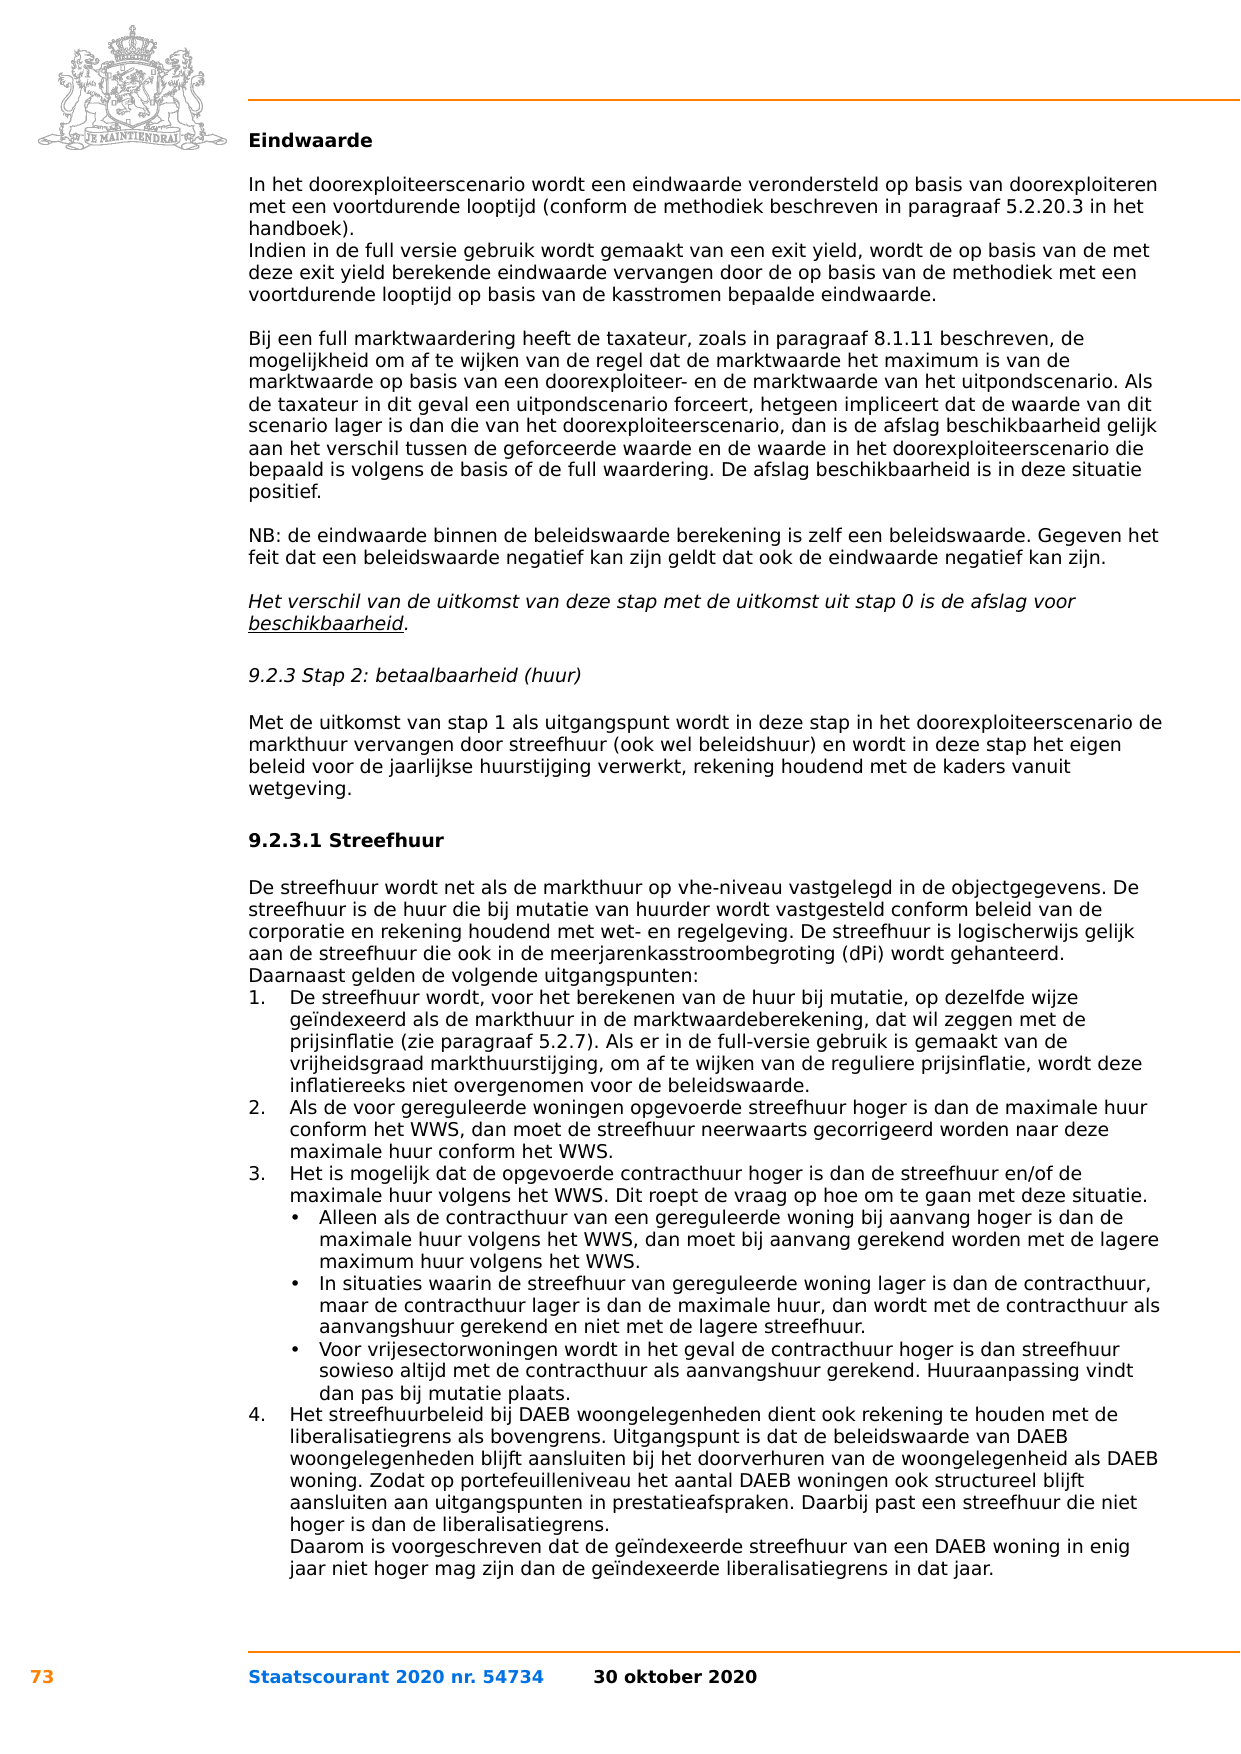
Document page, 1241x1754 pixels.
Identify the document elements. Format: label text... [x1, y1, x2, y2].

text 3. Het is mogelijk dat de opgevoerde contracthuur hoger is dan de streefhuur en/of de maximale huur volgens het WWS. Dit roept de vraag op hoe om te gaan met deze situatie. [248, 1163, 1163, 1207]
text 1. De streefhuur wordt, voor het berekenen van de huur bij mutatie, op dezelfde wijze geïndexeerd als de markthuur in de marktwaardeberekening, dat wil zeggen met de prijsinflatie (zie paragraaf 5.2.7). Als er in de full-versie gebruik is gemaakt van de vrijheidsgraad markthuurstijging, om af te wijken van de reguliere prijsinflatie, wordt deze inflatiereeks niet overgenomen voor de beleidswaarde. [248, 987, 1163, 1097]
text Bij een full marktwaardering heeft de taxateur, zoals in paragraaf 8.1.11 beschreven, de mogelijkheid om af te wijken van de regel dat de marktwaarde het maximum is van de marktwaarde op basis van een doorexploiteer- en de marktwaarde van het uitpondscenario. Als de taxateur in dit geval een uitpondscenario forceert, hetgeen impliceert dat de waarde van dit scenario lager is dan die van het doorexploiteerscenario, dan is de afslag beschikbaarheid gelijk aan het verschil tussen de geforceerde waarde en de waarde in het doorexploiteerscenario die bepaald is volgens de basis of de full waardering. De afslag beschikbaarheid is in deze situatie positief. [248, 327, 1163, 503]
text 2. Als de voor gereguleerde woningen opgevoerde streefhuur hoger is dan de maximale huur conform het WWS, dan moet de streefhuur neerwaarts gecorrigeerd worden naar deze maximale huur conform het WWS. [248, 1097, 1163, 1163]
subtitle 9.2.3.1 Streefhuur [248, 830, 1163, 852]
text NB: de eindwaarde binnen de beleidswaarde berekening is zelf een beleidswaarde. Gegeven het feit dat een beleidswaarde negatief kan zijn geldt dat ook de eindwaarde negatief kan zijn. [248, 525, 1163, 569]
subtitle 9.2.3 Stap 2: betaalbaarheid (huur) [248, 665, 1163, 687]
text In het doorexploiteerscenario wordt een eindwaarde verondersteld op basis van doorexploiteren met een voortdurende looptijd (conform de methodiek beschreven in paragraaf 5.2.20.3 in het handboek). [248, 174, 1163, 240]
text De streefhuur wordt net als de markthuur op vhe-niveau vastgelegd in de objectgegevens. De streefhuur is de huur die bij mutatie van huurder wordt vastgesteld conform beleid van de corporatie en rekening houdend met wet- en regelgeving. De streefhuur is logischerwijs gelijk aan de streefhuur die ook in de meerjarenkasstroombegroting (dPi) wordt gehanteerd. [248, 877, 1163, 965]
text 4. Het streefhuurbeleid bij DAEB woongelegenheden dient ook rekening te houden met de liberalisatiegrens als bovengrens. Uitgangspunt is dat de beleidswaarde van DAEB woongelegenheden blijft aansluiten bij het doorverhuren van de woongelegenheid als DAEB woning. Zodat op portefeuilleniveau het aantal DAEB woningen ook structureel blijft aansluiten aan uitgangspunten in prestatieafspraken. Daarbij past een streefhuur die niet hoger is dan de liberalisatiegrens. [248, 1404, 1163, 1536]
text • Voor vrijesectorwoningen wordt in het geval de contracthuur hoger is dan streefhuur sowieso altijd met de contracthuur als aanvangshuur gerekend. Huuraanpassing vindt dan pas bij mutatie plaats. [289, 1338, 1163, 1404]
subtitle Eindwaarde [248, 130, 1163, 152]
text Indien in de full versie gebruik wordt gemaakt van een exit yield, wordt de op basis van de met deze exit yield berekende eindwaarde vervangen door de op basis van de methodiek met een voortdurende looptijd op basis van de kasstromen bepaalde eindwaarde. [248, 240, 1163, 306]
text Met de uitkomst van stap 1 als uitgangspunt wordt in deze stap in het doorexploiteerscenario de markthuur vervangen door streefhuur (ook wel beleidshuur) en wordt in deze stap het eigen beleid voor de jaarlijkse huurstijging verwerkt, rekening houdend met de kaders vanuit wetgeving. [248, 712, 1163, 800]
text • Alleen als de contracthuur van een gereguleerde woning bij aanvang hoger is dan de maximale huur volgens het WWS, dan moet bij aanvang gerekend worden met de lagere maximum huur volgens het WWS. [289, 1207, 1163, 1272]
picture [38, 25, 227, 150]
text Het verschil van de uitkomst van deze stap met de uitkomst uit stap 0 is de afslag voor beschikbaarheid. [248, 591, 1163, 635]
text Daarnaast gelden de volgende uitgangspunten: [248, 965, 1163, 987]
text • In situaties waarin de streefhuur van gereguleerde woning lager is dan de contracthuur, maar de contracthuur lager is dan de maximale huur, dan wordt met de contracthuur als aanvangshuur gerekend en niet met de lagere streefhuur. [289, 1272, 1163, 1338]
text Daarom is voorgeschreven dat de geïndexeerde streefhuur van een DAEB woning in enig jaar niet hoger mag zijn dan de geïndexeerde liberalisatiegrens in dat jaar. [289, 1536, 1163, 1580]
